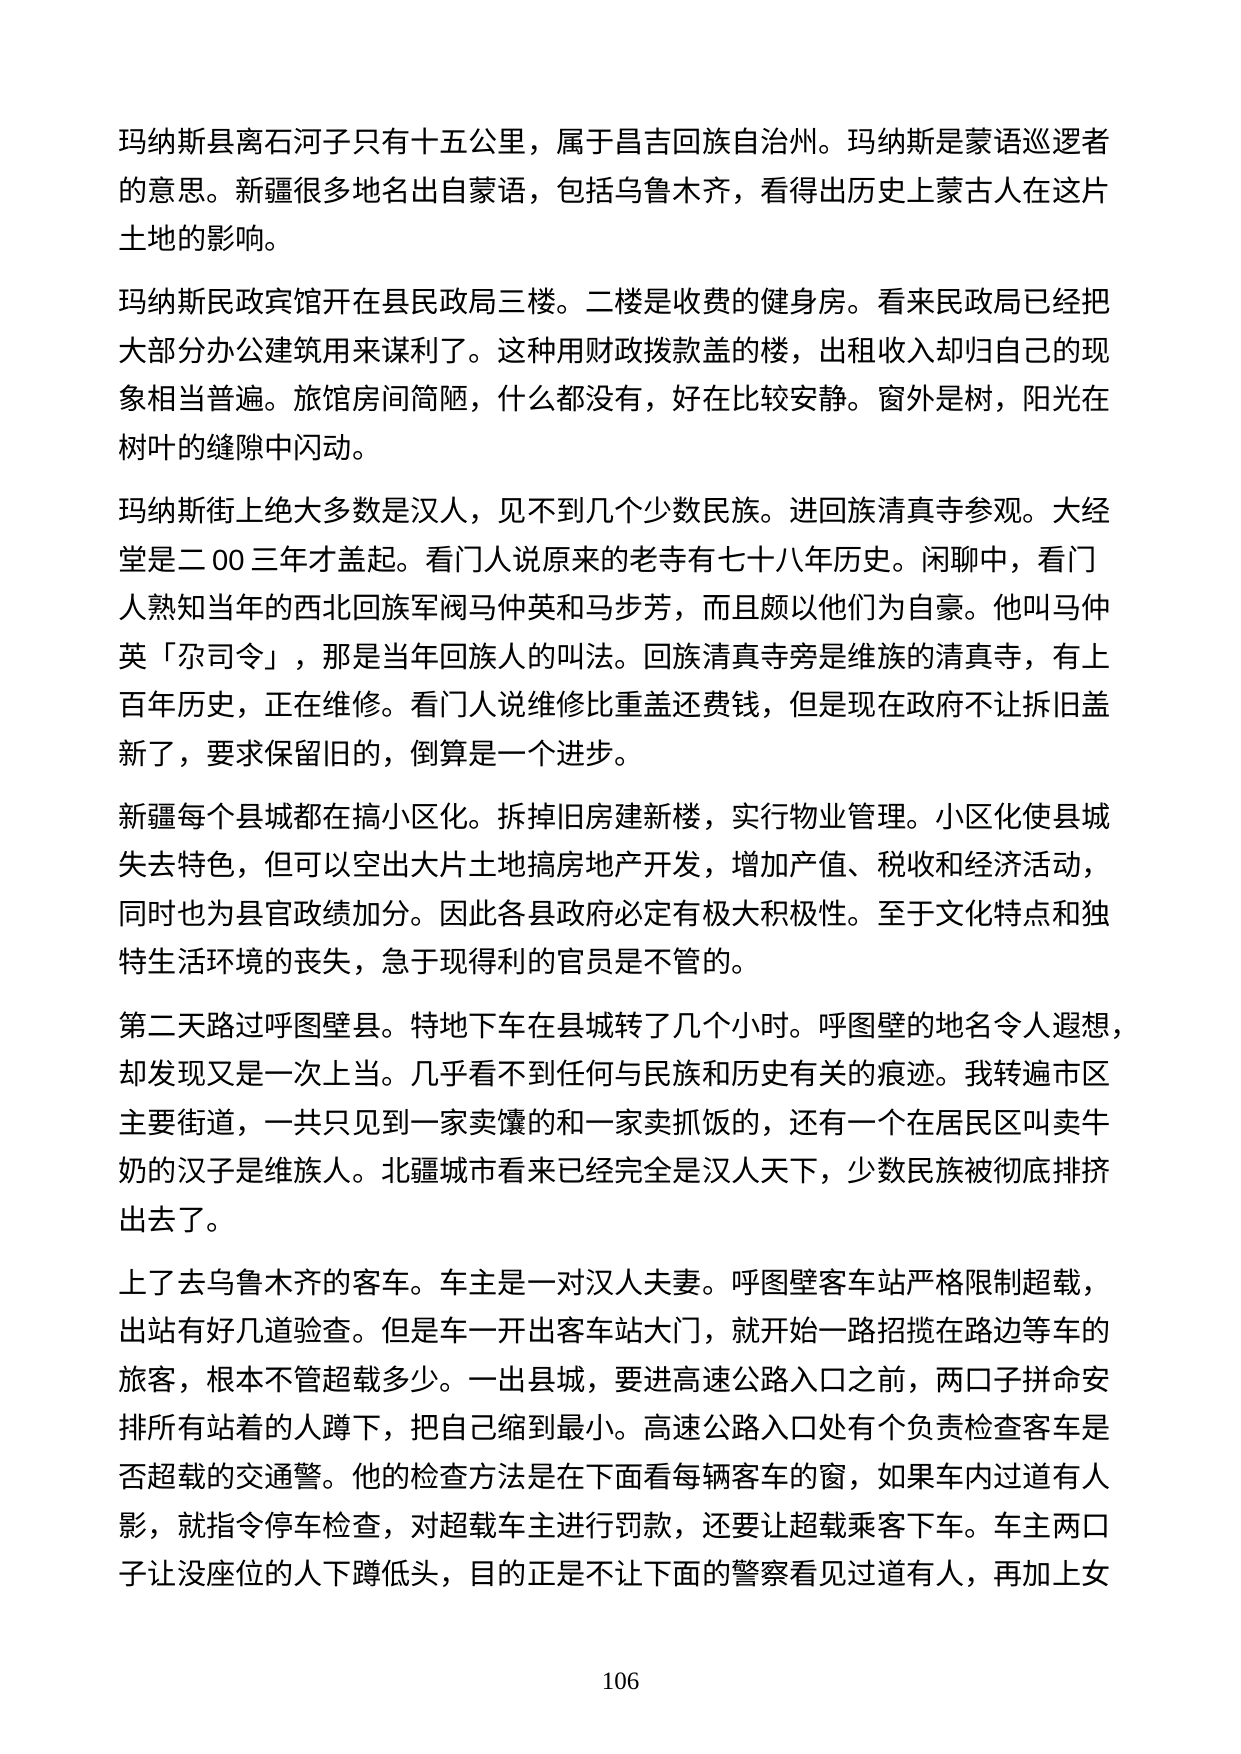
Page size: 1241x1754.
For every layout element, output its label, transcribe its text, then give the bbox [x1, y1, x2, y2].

text 玛纳斯县离石河子只有十五公里，属于昌吉回族自治州。玛纳斯是蒙语巡逻者的意思。新疆很多地名出自蒙语，包括乌鲁木齐，看得出历史上蒙古人在这片土地的影响。 [118, 118, 1122, 258]
text 玛纳斯民政宾馆开在县民政局三楼。二楼是收费的健身房。看来民政局已经把大部分办公建筑用来谋利了。这种用财政拨款盖的楼，出租收入却归自己的现象相当普遍。旅馆房间简陋，什么都没有，好在比较安静。窗外是树，阳光在树叶的缝隙中闪动。 [118, 279, 1122, 467]
text 第二天路过呼图壁县。特地下车在县城转了几个小时。呼图壁的地名令人遐想，却发现又是一次上当。几乎看不到任何与民族和历史有关的痕迹。我转遍市区主要街道，一共只见到一家卖馕的和一家卖抓饭的，还有一个在居民区叫卖牛奶的汉子是维族人。北疆城市看来已经完全是汉人天下，少数民族被彻底排挤出去了。 [118, 1002, 1122, 1238]
text 玛纳斯街上绝大多数是汉人，见不到几个少数民族。进回族清真寺参观。大经堂是二00三年才盖起。看门人说原来的老寺有七十八年历史。闲聊中，看门人熟知当年的西北回族军阀马仲英和马步芳，而且颇以他们为自豪。他叫马仲英「尕司令」，那是当年回族人的叫法。回族清真寺旁是维族的清真寺，有上百年历史，正在维修。看门人说维修比重盖还费钱，但是现在政府不让拆旧盖新了，要求保留旧的，倒算是一个进步。 [118, 487, 1122, 772]
text 新疆每个县城都在搞小区化。拆掉旧房建新楼，实行物业管理。小区化使县城失去特色，但可以空出大片土地搞房地产开发，增加产值、税收和经济活动，同时也为县官政绩加分。因此各县政府必定有极大积极性。至于文化特点和独特生活环境的丧失，急于现得利的官员是不管的。 [118, 793, 1122, 981]
text 上了去乌鲁木齐的客车。车主是一对汉人夫妻。呼图壁客车站严格限制超载，出站有好几道验查。但是车一开出客车站大门，就开始一路招揽在路边等车的旅客，根本不管超载多少。一出县城，要进高速公路入口之前，两口子拼命安排所有站着的人蹲下，把自己缩到最小。高速公路入口处有个负责检查客车是否超载的交通警。他的检查方法是在下面看每辆客车的窗，如果车内过道有人影，就指令停车检查，对超载车主进行罚款，还要让超载乘客下车。车主两口子让没座位的人下蹲低头，目的正是不让下面的警察看见过道有人，再加上女 [118, 1259, 1122, 1593]
